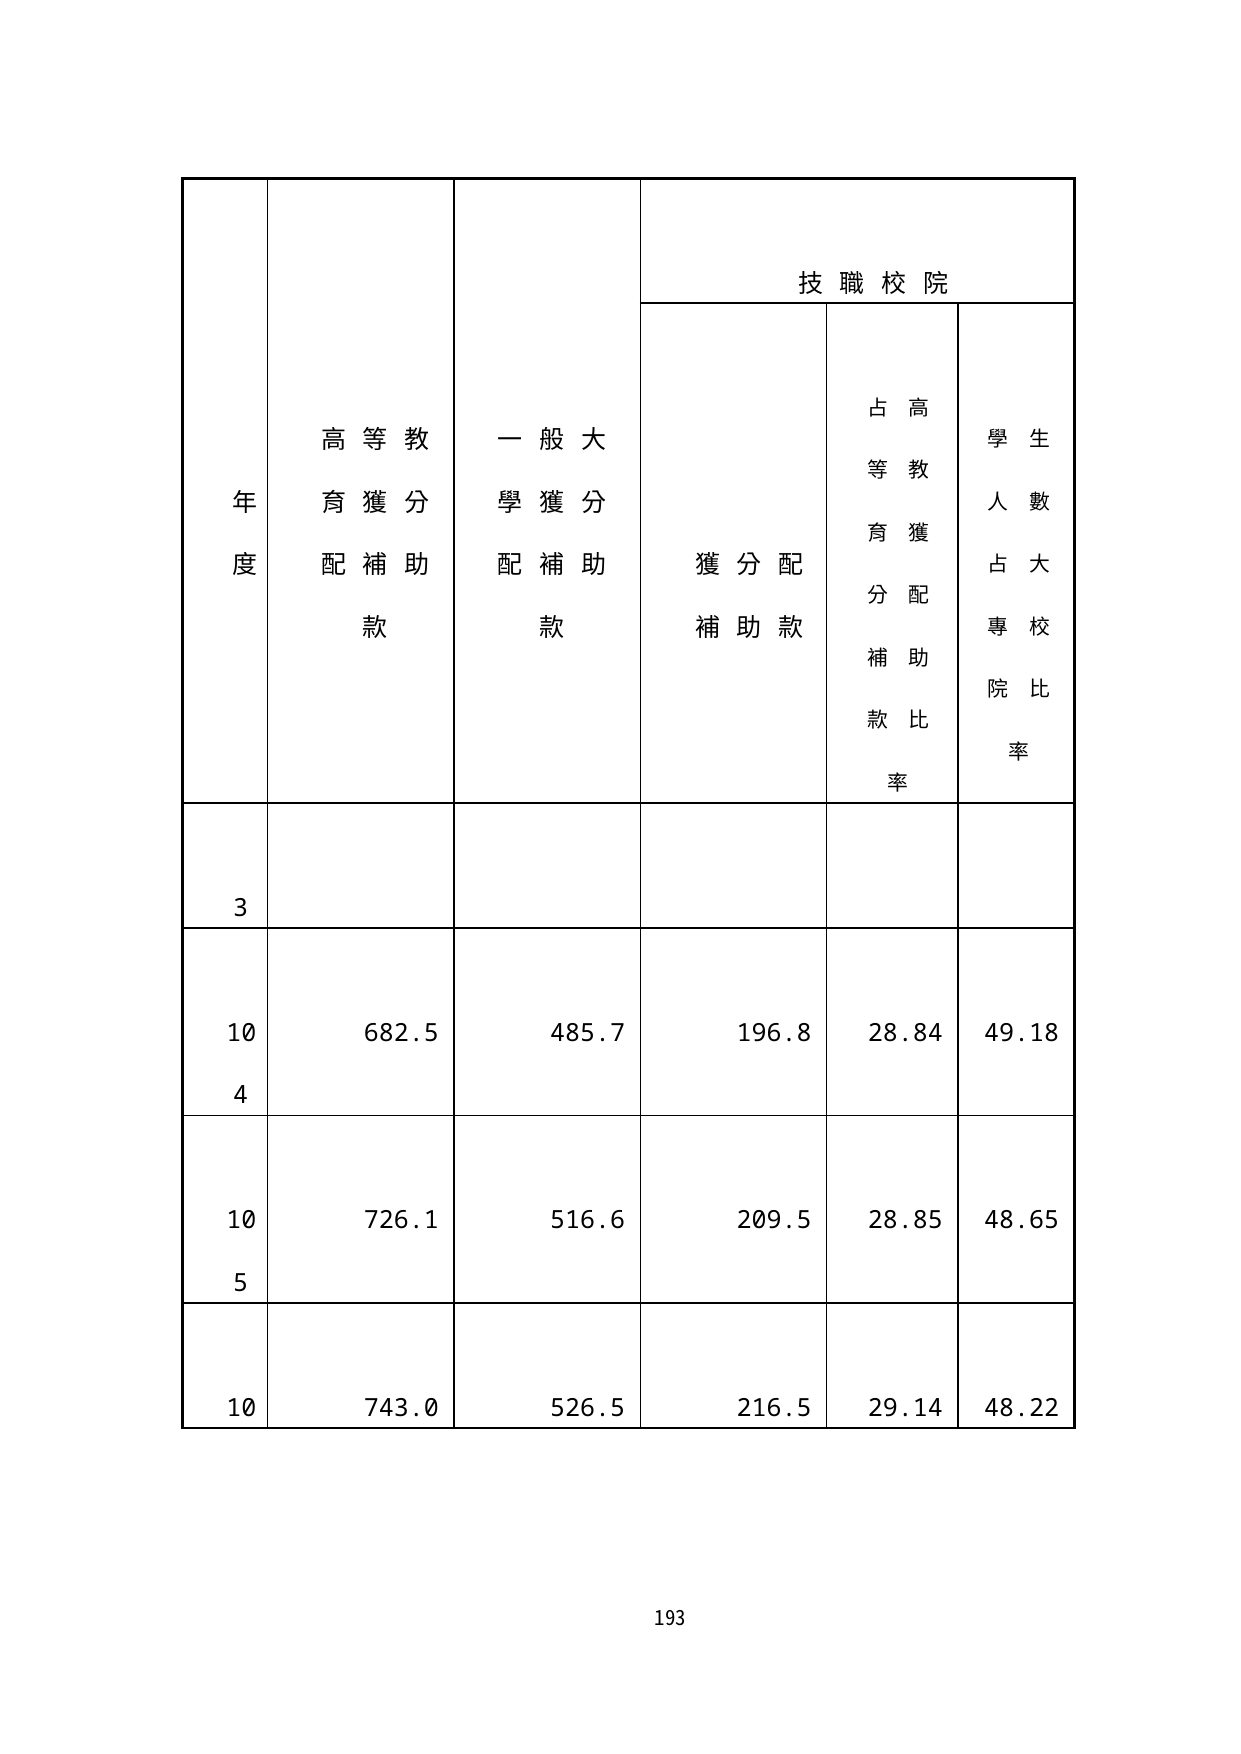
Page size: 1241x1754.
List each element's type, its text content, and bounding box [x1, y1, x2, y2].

table_cell 學生人數占大專校院比率 [959, 304, 1073, 802]
table_cell 29.14 [827, 1304, 957, 1427]
table_cell 占高等教育獲分配補助款比率 [827, 304, 957, 802]
table_cell 28.85 [827, 1116, 957, 1302]
table_cell 485.7 [455, 929, 640, 1115]
table_cell [959, 804, 1073, 927]
table_cell 196.8 [641, 929, 826, 1115]
table_cell 10 [184, 1304, 267, 1427]
table_cell 726.1 [268, 1116, 453, 1302]
table_cell 743.0 [268, 1304, 453, 1427]
table_cell 526.5 [455, 1304, 640, 1427]
table_cell [268, 804, 453, 927]
table_cell 516.6 [455, 1116, 640, 1302]
table_cell [827, 804, 957, 927]
table_cell 216.5 [641, 1304, 826, 1427]
table_header 高等教育獲分配補助款 [268, 180, 453, 802]
table_cell 48.22 [959, 1304, 1073, 1427]
table_cell 105 [184, 1116, 267, 1302]
table_cell [455, 804, 640, 927]
table_cell [641, 804, 826, 927]
table_cell 28.84 [827, 929, 957, 1115]
table_cell 3 [184, 804, 267, 927]
table_cell 獲分配補助款 [641, 304, 826, 802]
table_cell 682.5 [268, 929, 453, 1115]
table_header 一般大學獲分配補助款 [455, 180, 640, 802]
table_cell 104 [184, 929, 267, 1115]
table_header 技職校院 [641, 180, 1073, 302]
table_cell 49.18 [959, 929, 1073, 1115]
table_header 年度 [184, 180, 267, 802]
table_cell 48.65 [959, 1116, 1073, 1302]
table_cell 209.5 [641, 1116, 826, 1302]
